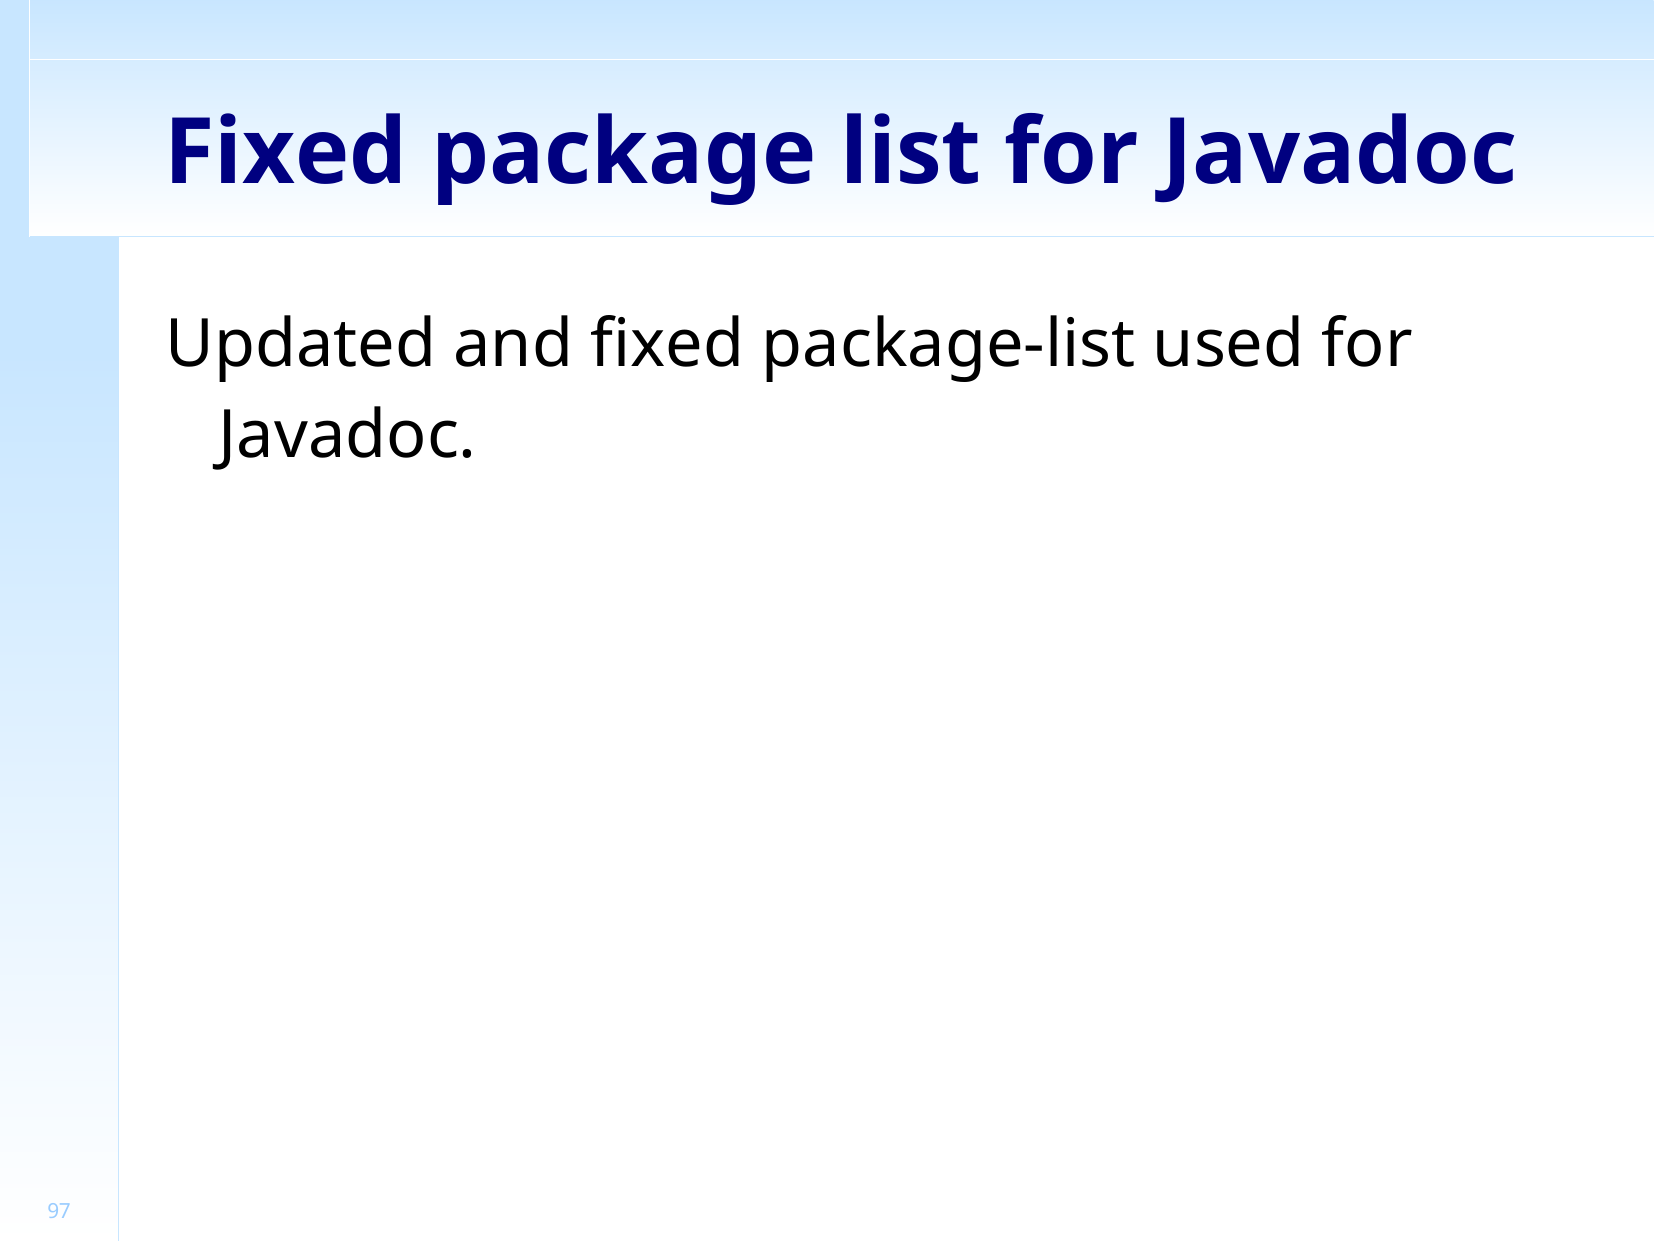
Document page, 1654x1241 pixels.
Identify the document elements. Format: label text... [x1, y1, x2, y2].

title Fixed package list for Javadoc [29, 59, 1654, 237]
list Updated and fixed package-list used for Javadoc. [147, 295, 1625, 1182]
